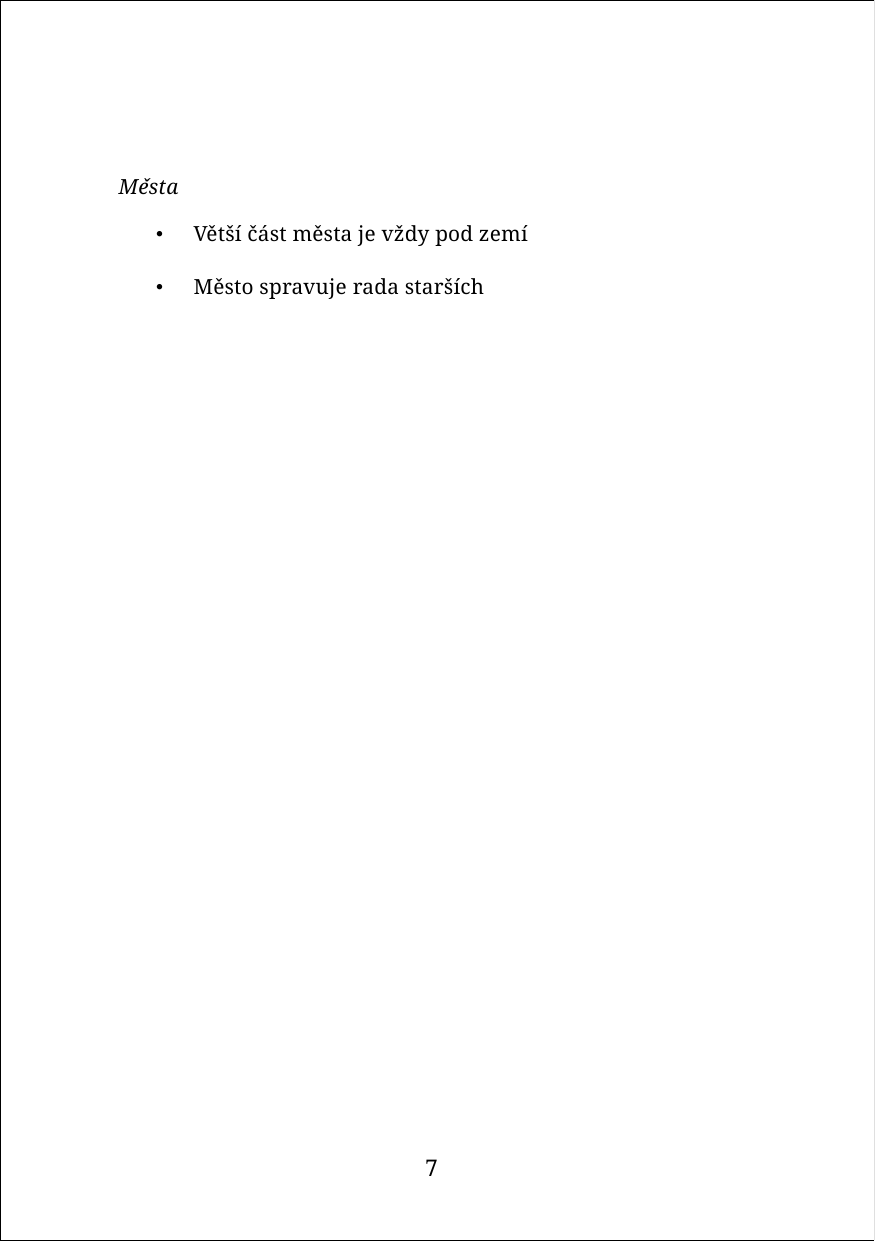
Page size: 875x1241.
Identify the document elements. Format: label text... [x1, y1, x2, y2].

list Město spravuje rada starších [156, 272, 756, 301]
list Větší část města je vždy pod zemí [156, 219, 756, 247]
text Města [118, 172, 756, 200]
